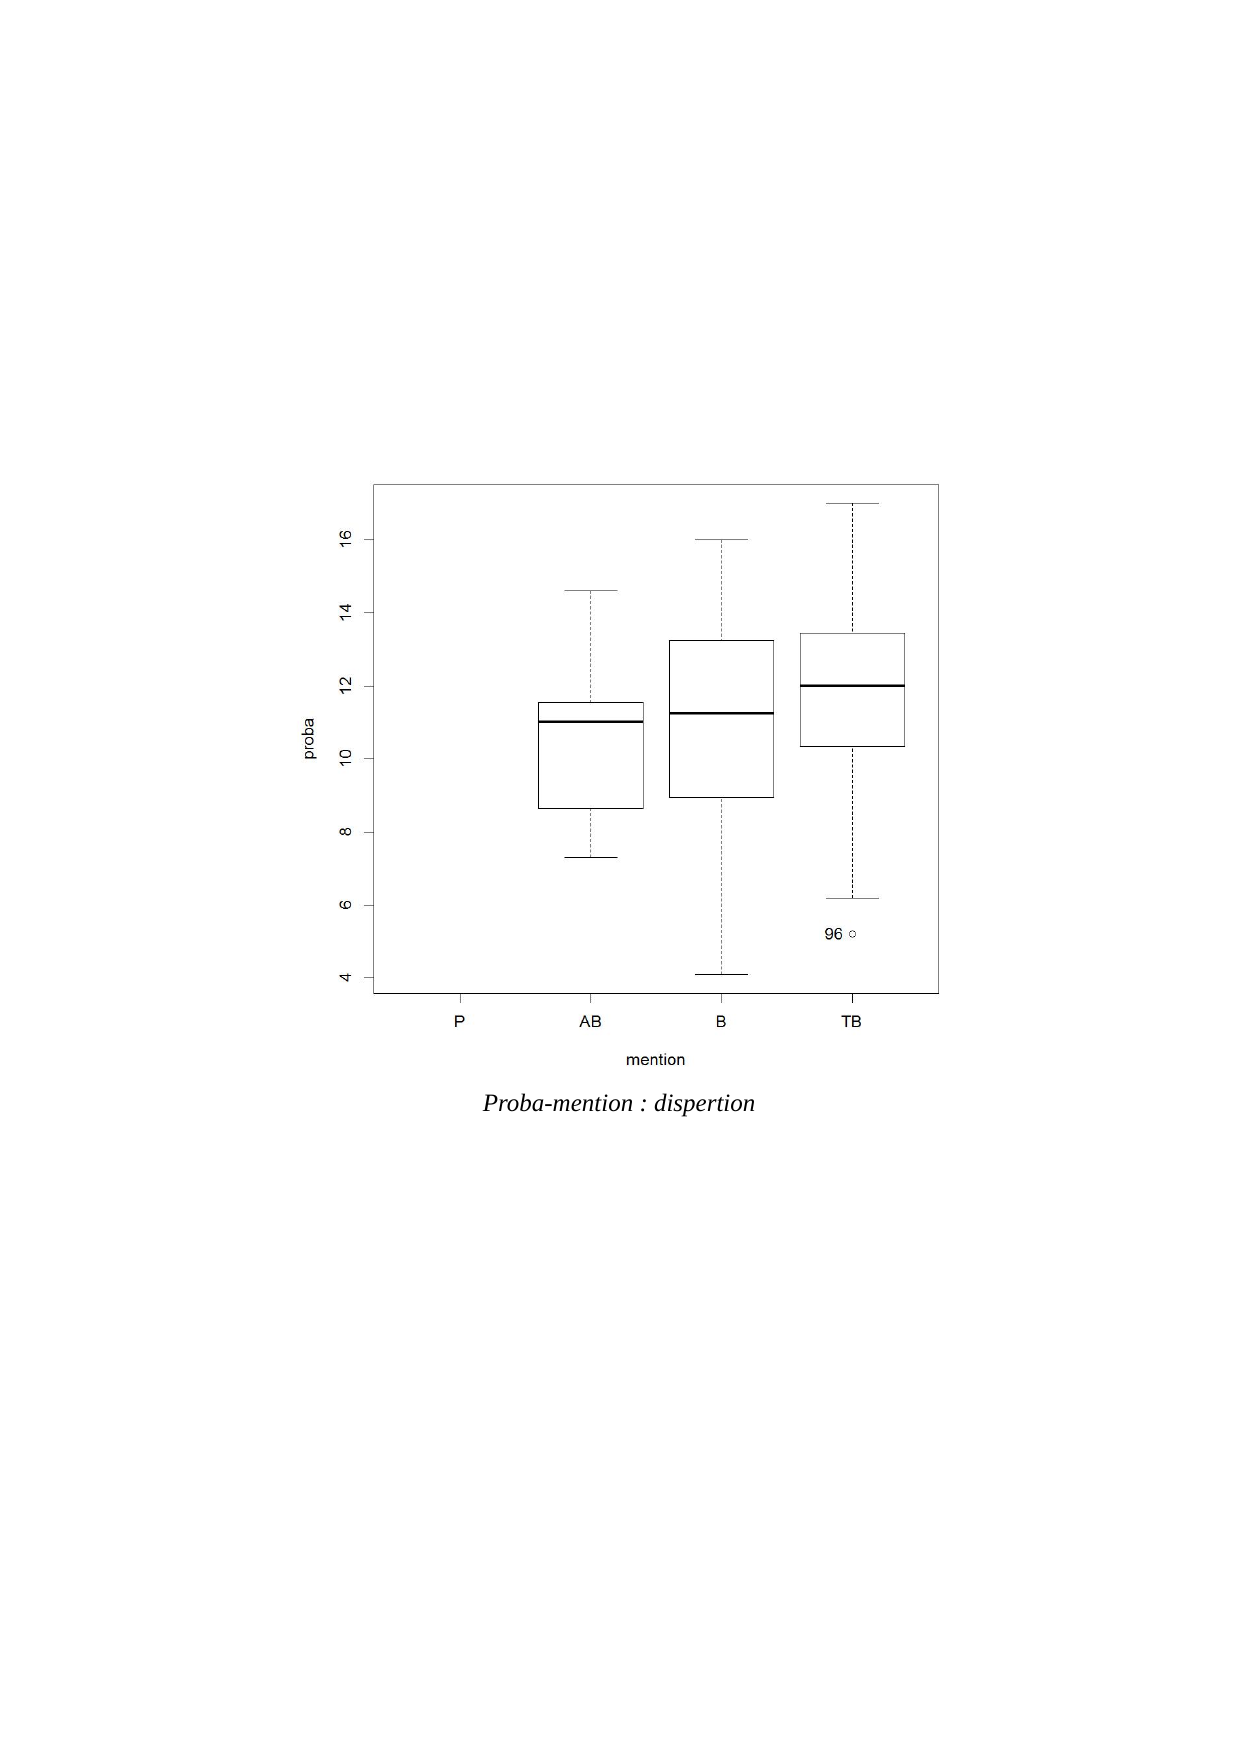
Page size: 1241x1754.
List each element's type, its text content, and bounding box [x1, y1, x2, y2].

text Proba-mention : dispertion [297, 1089, 943, 1117]
picture [296, 475, 944, 1089]
